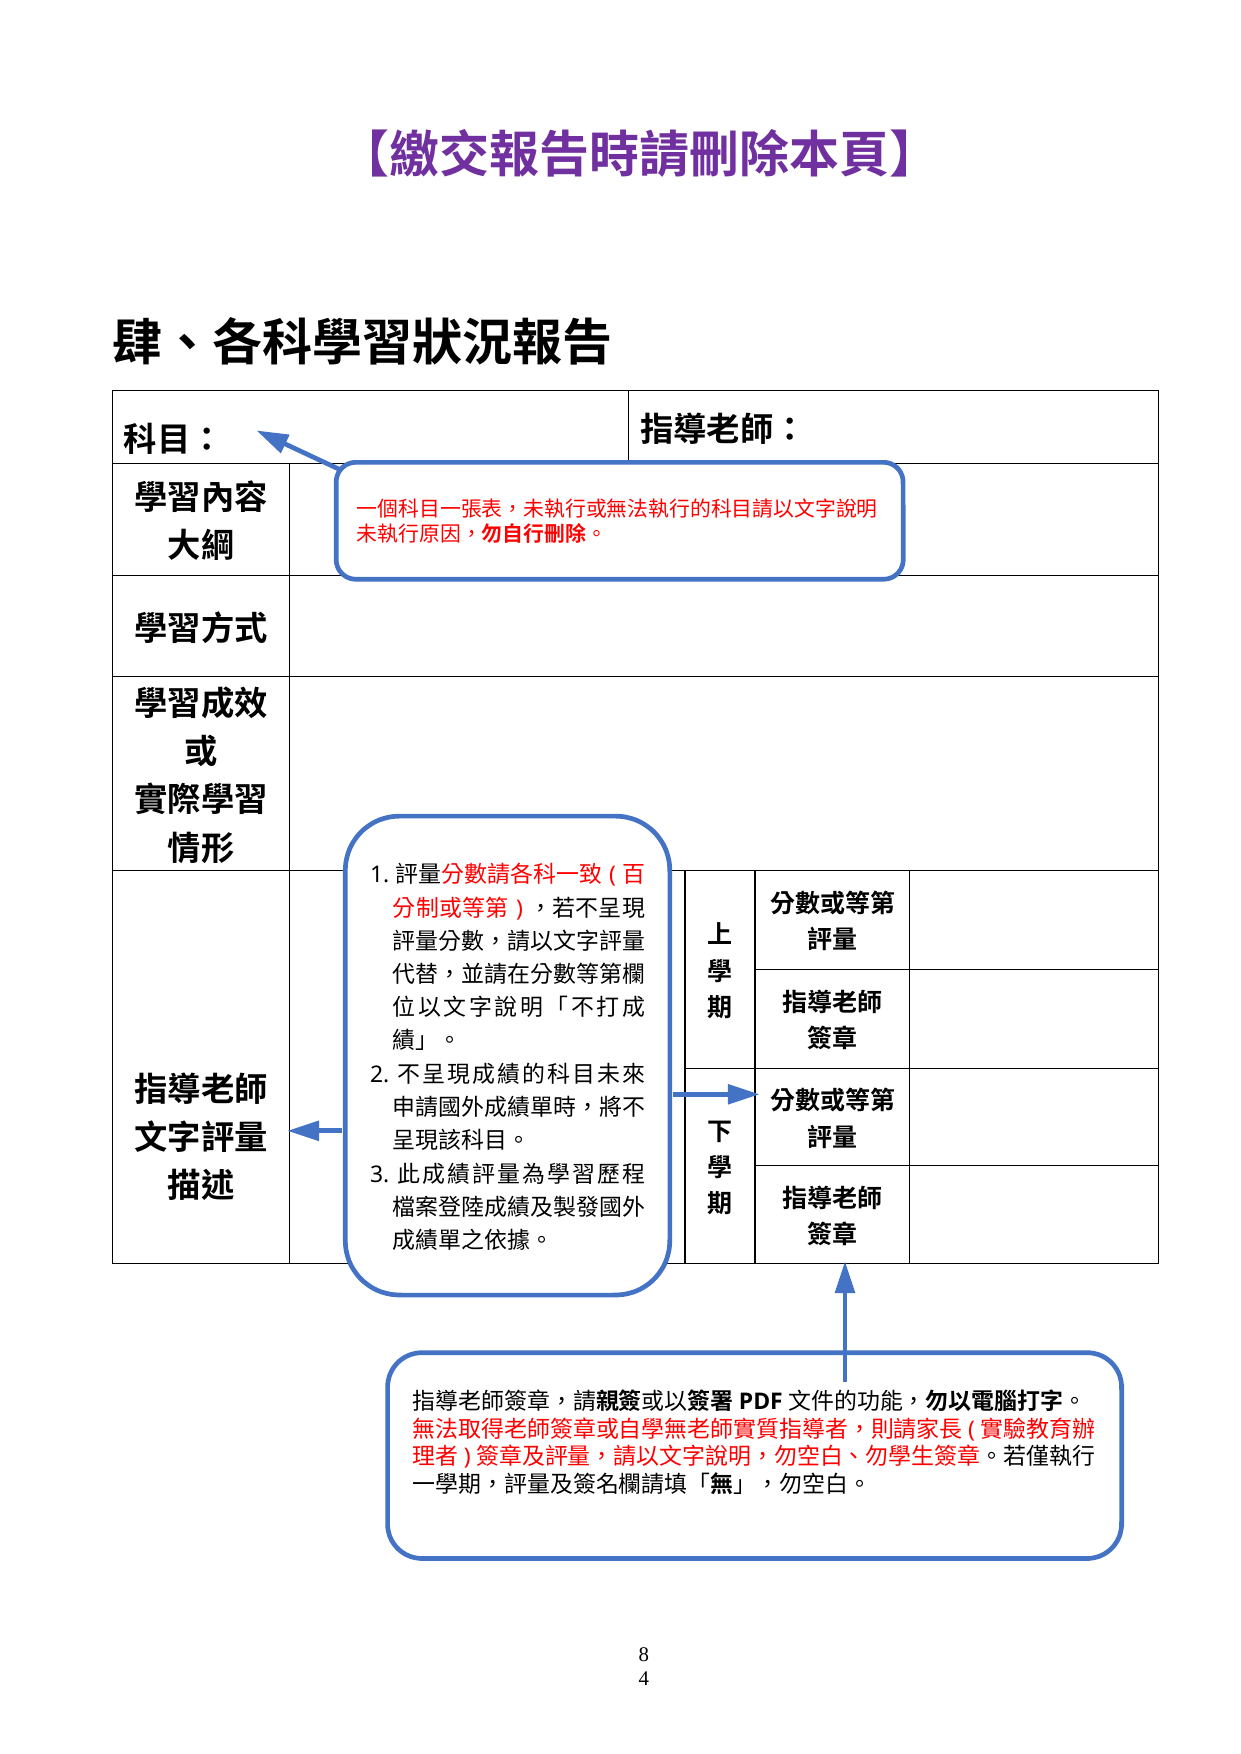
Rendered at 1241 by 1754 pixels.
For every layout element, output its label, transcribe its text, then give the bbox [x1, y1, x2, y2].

table_cell [290, 871, 342, 1129]
table_cell [673, 871, 684, 1092]
table_cell 學習內容大綱 [113, 464, 289, 575]
table_cell [290, 464, 339, 575]
table_header 科目： [113, 391, 628, 462]
table_header 指導老師： [629, 391, 1158, 462]
table_cell [290, 677, 1158, 869]
table_cell 下學期 [686, 1097, 754, 1263]
table_cell 指導老師 簽章 [756, 970, 909, 1068]
text 【繳交報告時請刪除本頁】 [112, 78, 1167, 203]
table_cell 指導老師 文字評量描述 [113, 871, 289, 1263]
table_cell 分數或等第評量 [756, 1069, 909, 1165]
table_cell [910, 1069, 1158, 1165]
table_cell 學習方式 [113, 576, 289, 676]
table_cell [910, 871, 1158, 969]
table_cell 分數或等第評量 [756, 871, 909, 969]
table_cell [686, 1069, 754, 1092]
table_cell [669, 1097, 684, 1263]
table_cell [290, 1132, 347, 1263]
table_cell [290, 576, 1158, 676]
table_cell [910, 970, 1158, 1068]
table_cell 上學期 [686, 871, 754, 1068]
table_cell [898, 464, 1158, 575]
table_cell [910, 1166, 1158, 1263]
table_cell 指導老師 簽章 [756, 1166, 909, 1263]
text 肆、各科學習狀況報告 [112, 265, 1167, 390]
table_cell 學習成效或 實際學習情形 [113, 677, 289, 869]
